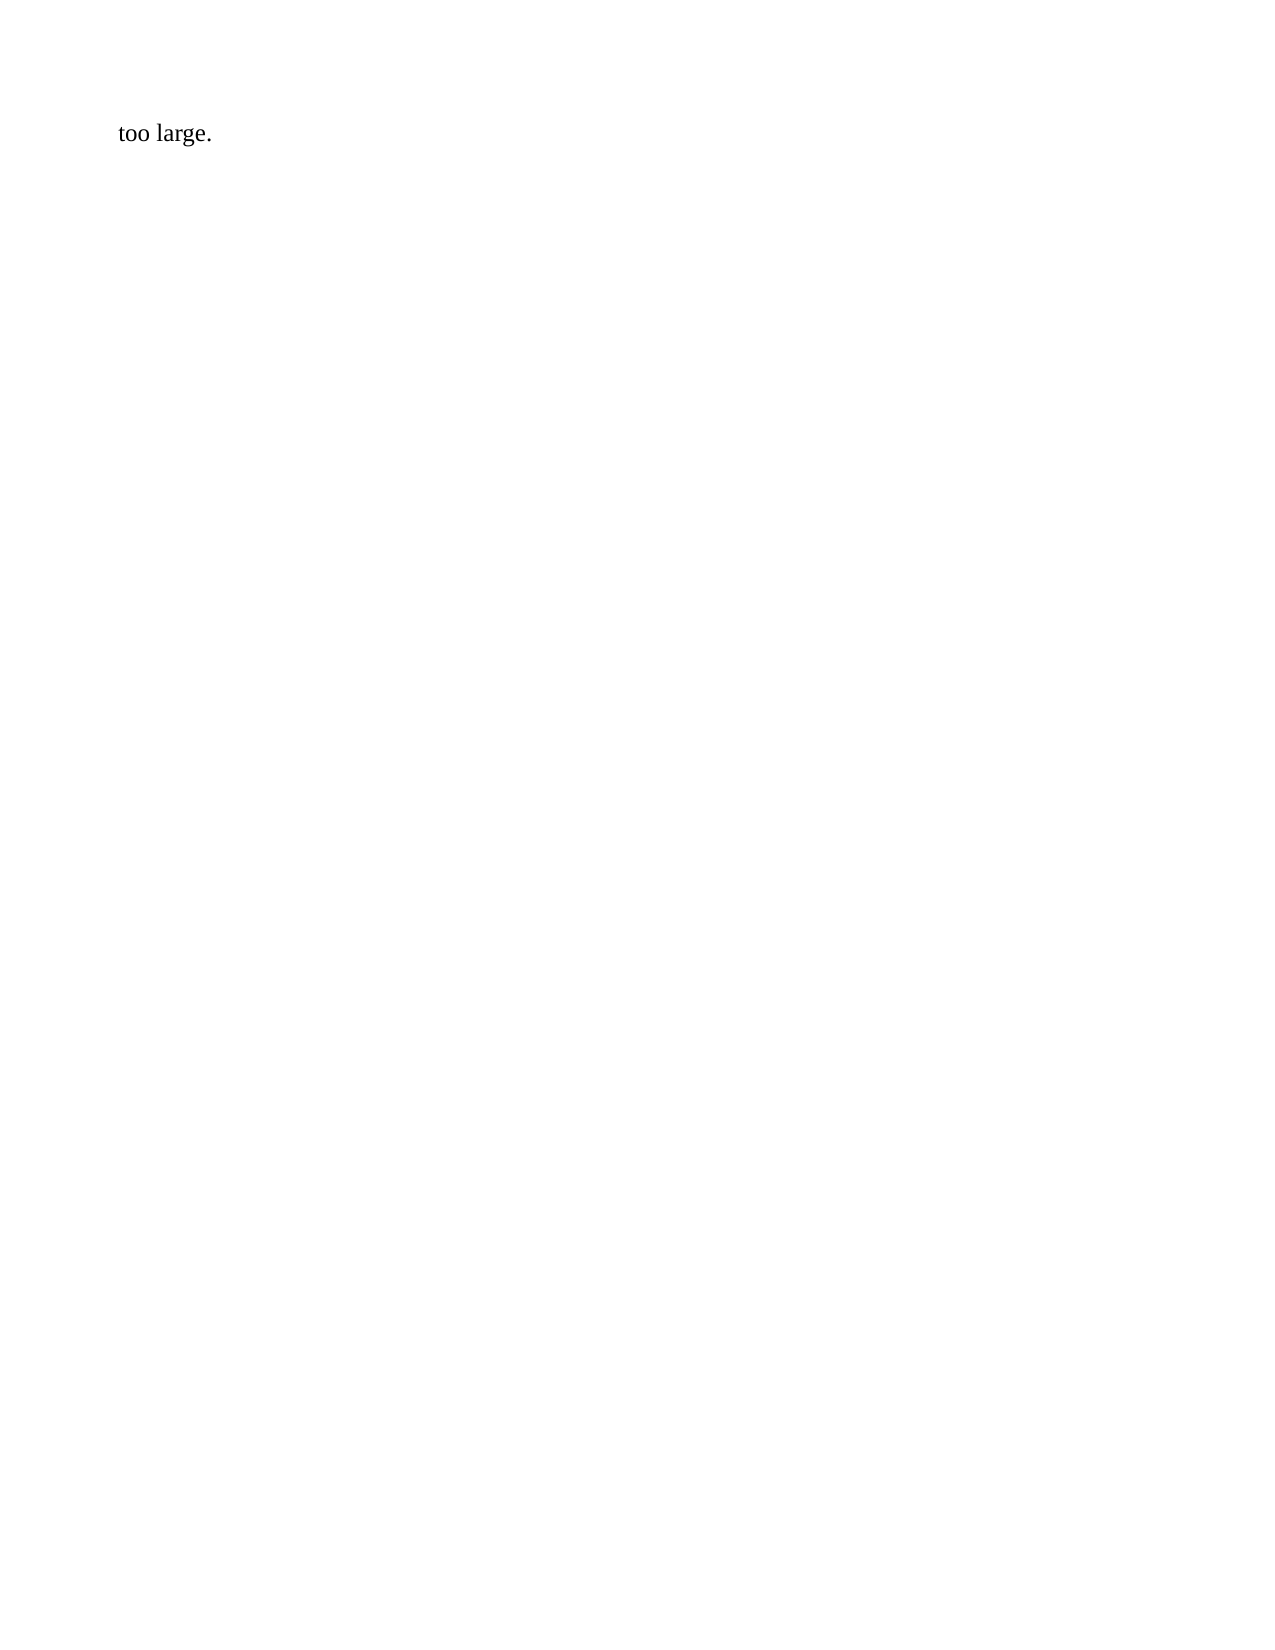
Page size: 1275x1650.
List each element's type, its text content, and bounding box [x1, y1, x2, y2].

text too large. [118, 118, 1157, 147]
